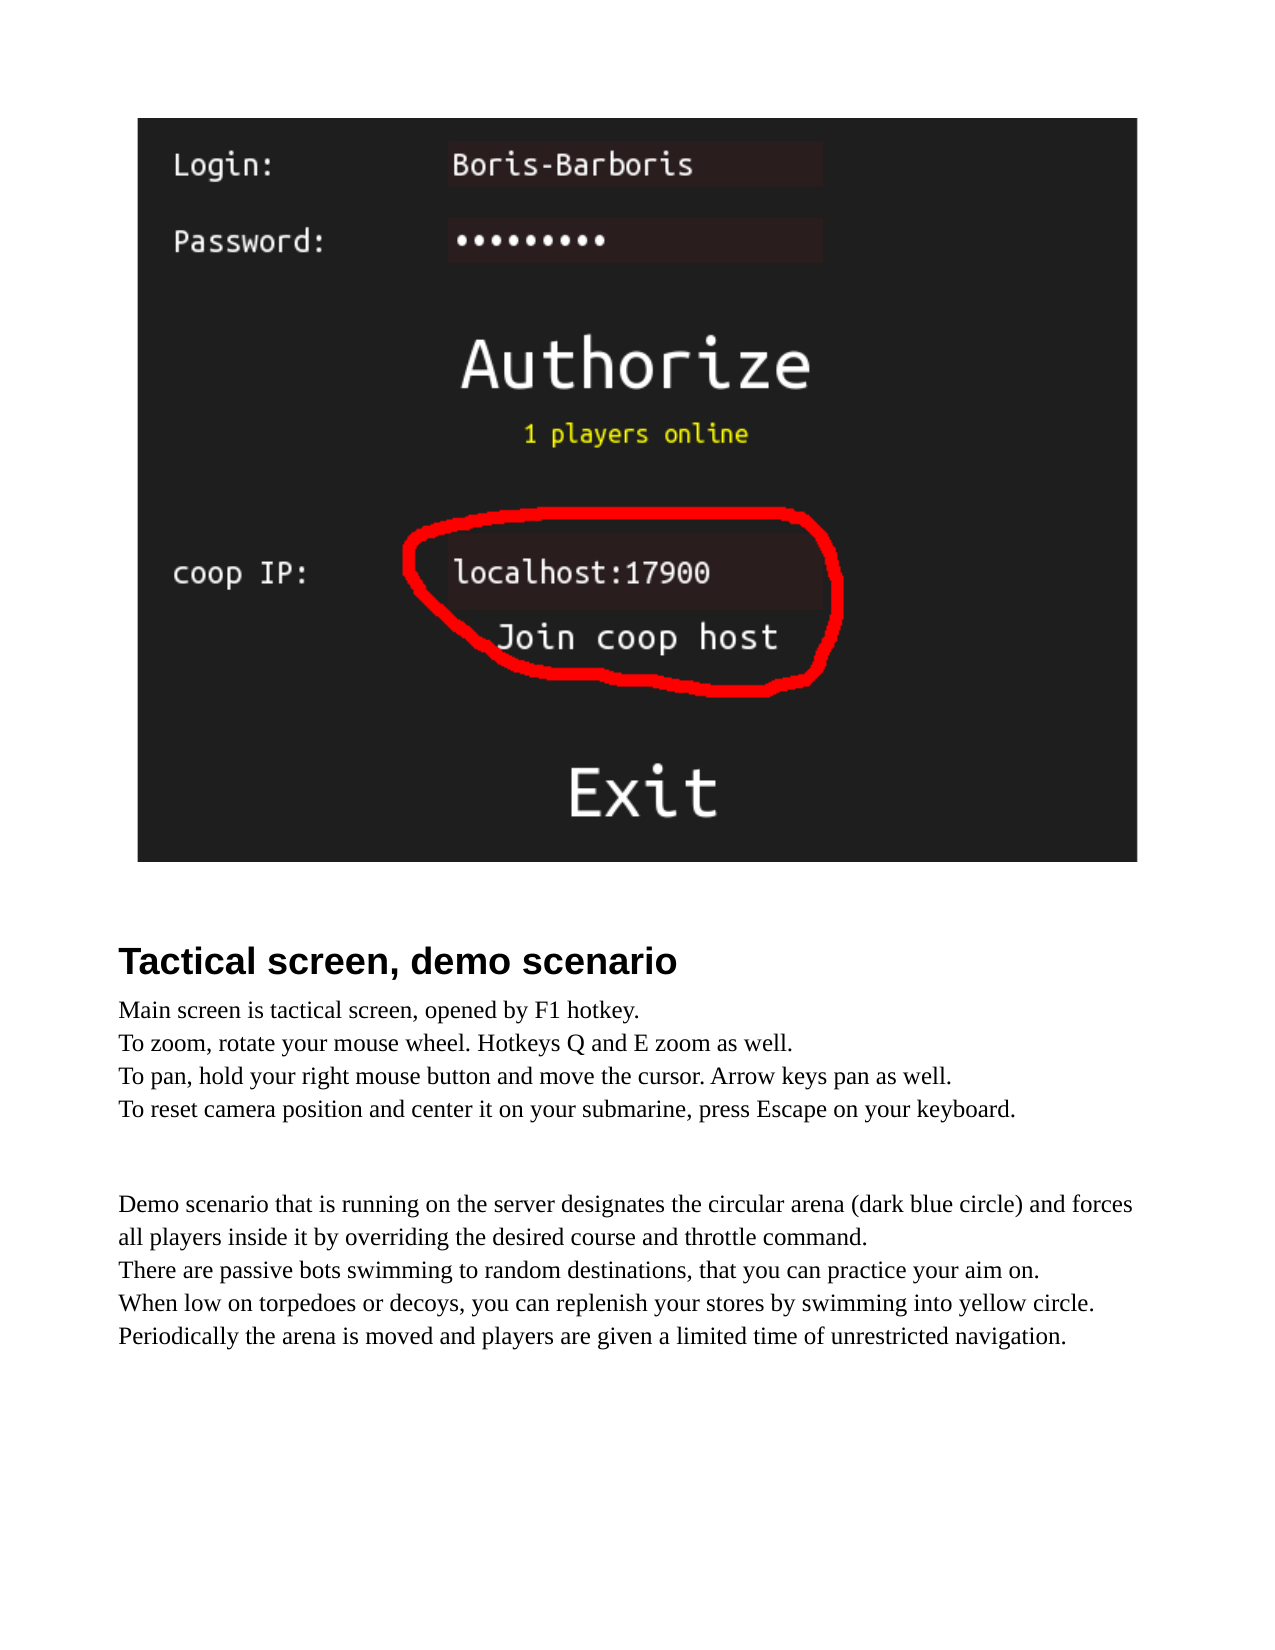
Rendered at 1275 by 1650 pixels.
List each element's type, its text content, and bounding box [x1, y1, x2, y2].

text Main screen is tactical screen, opened by F1 hotkey. To zoom, rotate your mouse wheel. Hotkeys Q and E zoom as well. To pan, hold your right mouse button and move the cursor. Arrow keys pan as well. To reset camera position and center it on your submarine, press Escape on your keyboard. [118, 995, 1157, 1123]
picture [137, 118, 1138, 862]
text Demo scenario that is running on the server designates the circular arena (dark blue circle) and forces all players inside it by overriding the desired course and throttle command. There are passive bots swimming to random destinations, that you can practice your aim on. When low on torpedoes or decoys, you can replenish your stores by swimming into yellow circle. Periodically the arena is moved and players are given a limited time of unrestricted navigation. [118, 1189, 1157, 1350]
subtitle Tactical screen, demo scenario [118, 939, 1157, 982]
